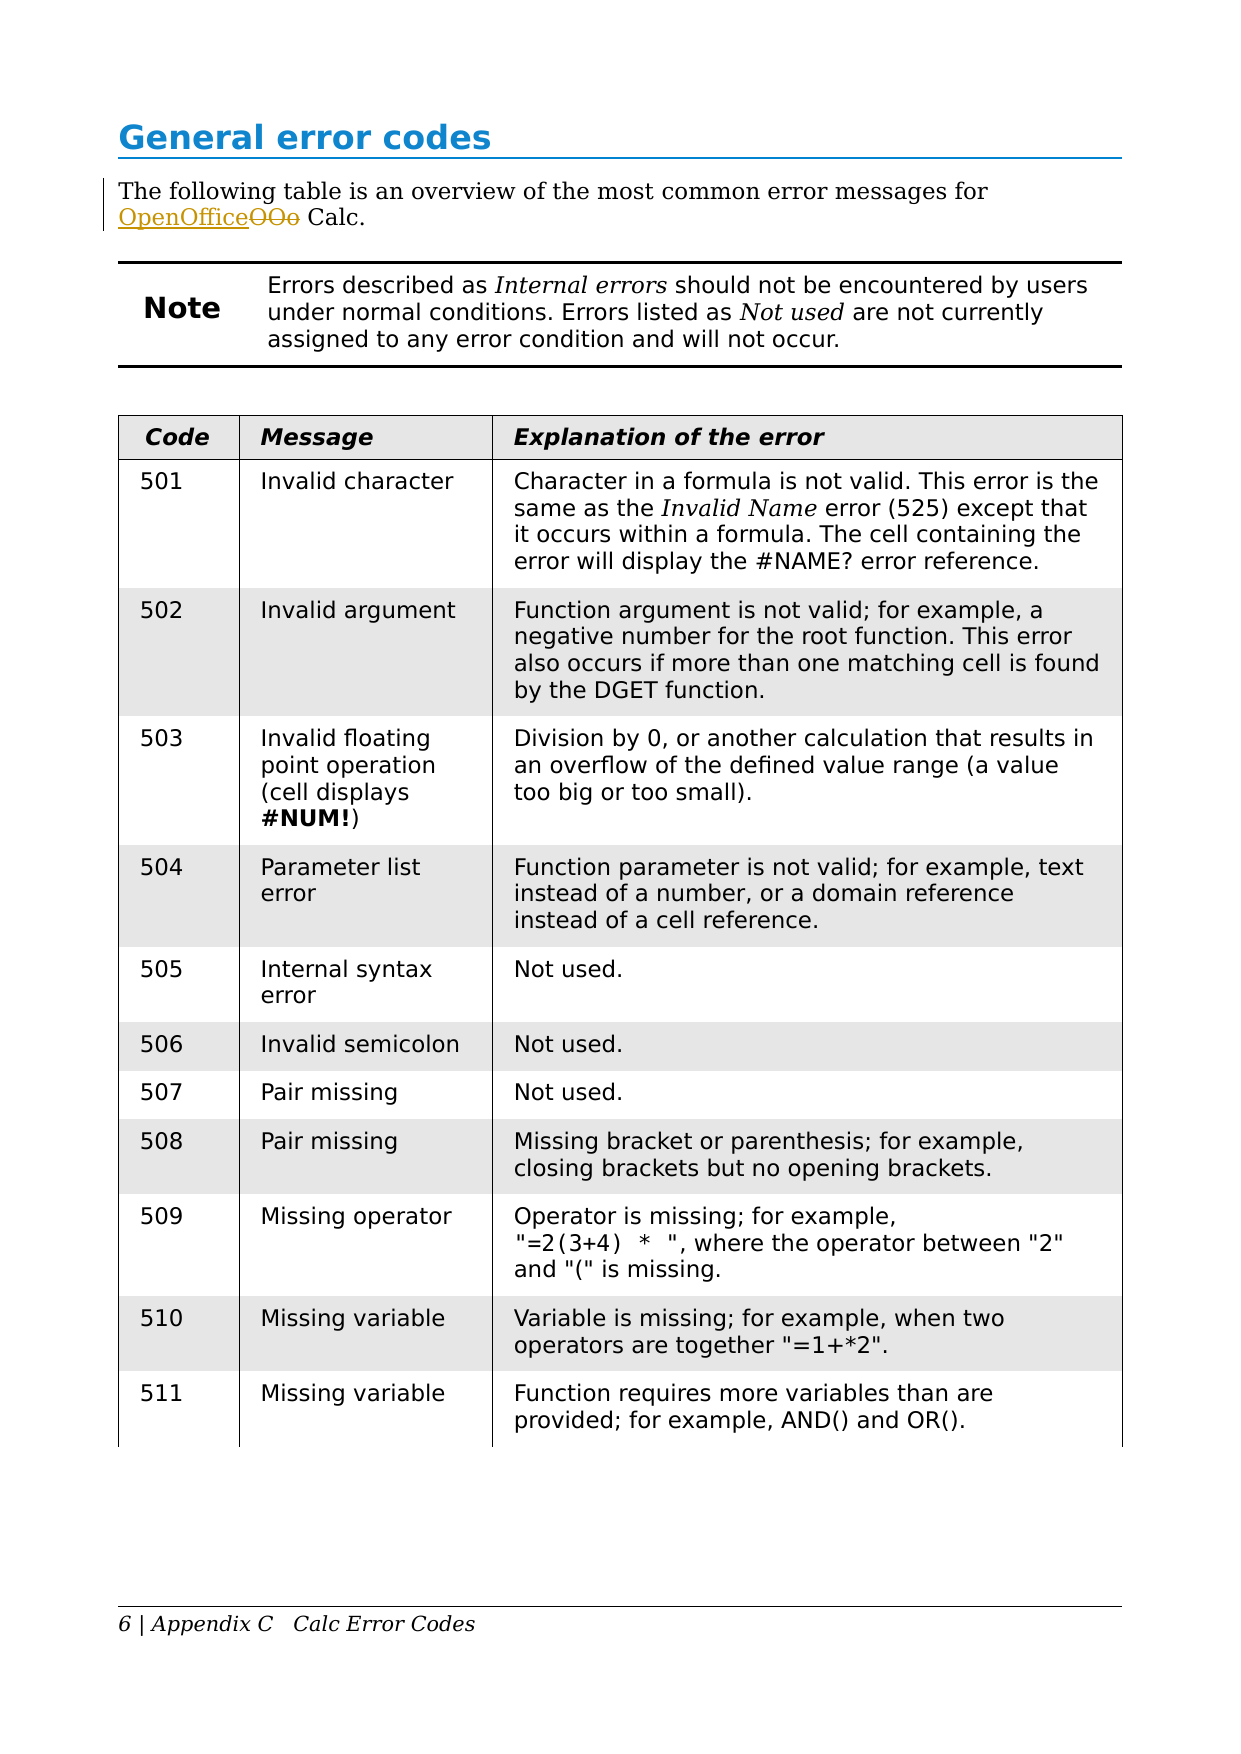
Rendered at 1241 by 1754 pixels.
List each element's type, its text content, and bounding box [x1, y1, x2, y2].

table_cell 507 [119, 1071, 239, 1119]
table_header Message [240, 416, 492, 459]
table_cell 506 [119, 1022, 239, 1071]
table_cell Internal syntax error [240, 947, 492, 1022]
text The following table is an overview of the most common error messages for OpenOffice Calc. [118, 178, 1122, 231]
table_cell Not used. [493, 1022, 1122, 1071]
table_header Note [118, 264, 246, 365]
table_cell Invalid argument [240, 588, 492, 716]
table_cell Missing operator [240, 1194, 492, 1296]
table_cell Parameter list error [240, 845, 492, 947]
table_cell Missing bracket or parenthesis; for example, closing brackets but no opening brackets. [493, 1119, 1122, 1194]
table_cell Pair missing [240, 1119, 492, 1194]
table_cell Invalid character [240, 460, 492, 588]
table_cell 508 [119, 1119, 239, 1194]
table_cell 511 [119, 1371, 239, 1447]
table_cell Operator is missing; for example, "=2(3+4) * ", where the operator between "2" and "(" is missing. [493, 1194, 1122, 1296]
table_cell 505 [119, 947, 239, 1022]
table_header Errors described as Internal errors should not be encountered by users under normal conditions. Errors listed as Not used are not currently assigned to any error condition and will not occur. [246, 264, 1122, 365]
table_cell Invalid floating point operation (cell displays #NUM!) [240, 716, 492, 845]
table_cell Not used. [493, 1071, 1122, 1119]
table_cell 503 [119, 716, 239, 845]
table_cell 501 [119, 460, 239, 588]
table_cell Division by 0, or another calculation that results in an overflow of the defined value range (a value too big or too small). [493, 716, 1122, 845]
table_cell 504 [119, 845, 239, 947]
table_cell Missing variable [240, 1296, 492, 1371]
table_cell Missing variable [240, 1371, 492, 1447]
table_cell Not used. [493, 947, 1122, 1022]
table_cell Invalid semicolon [240, 1022, 492, 1071]
table_cell Pair missing [240, 1071, 492, 1119]
table_header Code [119, 416, 239, 459]
table_cell 509 [119, 1194, 239, 1296]
table_cell Function parameter is not valid; for example, text instead of a number, or a domain reference instead of a cell reference. [493, 845, 1122, 947]
table_header Explanation of the error [493, 416, 1122, 459]
table_cell 510 [119, 1296, 239, 1371]
table_cell Function argument is not valid; for example, a negative number for the root function. This error also occurs if more than one matching cell is found by the DGET function. [493, 588, 1122, 716]
table_cell Character in a formula is not valid. This error is the same as the Invalid Name error (525) except that it occurs within a formula. The cell containing the error will display the #NAME? error reference. [493, 460, 1122, 588]
table_cell 502 [119, 588, 239, 716]
subtitle General error codes [118, 118, 1122, 157]
table_cell Variable is missing; for example, when two operators are together "=1+*2". [493, 1296, 1122, 1371]
table_cell Function requires more variables than are provided; for example, AND() and OR(). [493, 1371, 1122, 1447]
